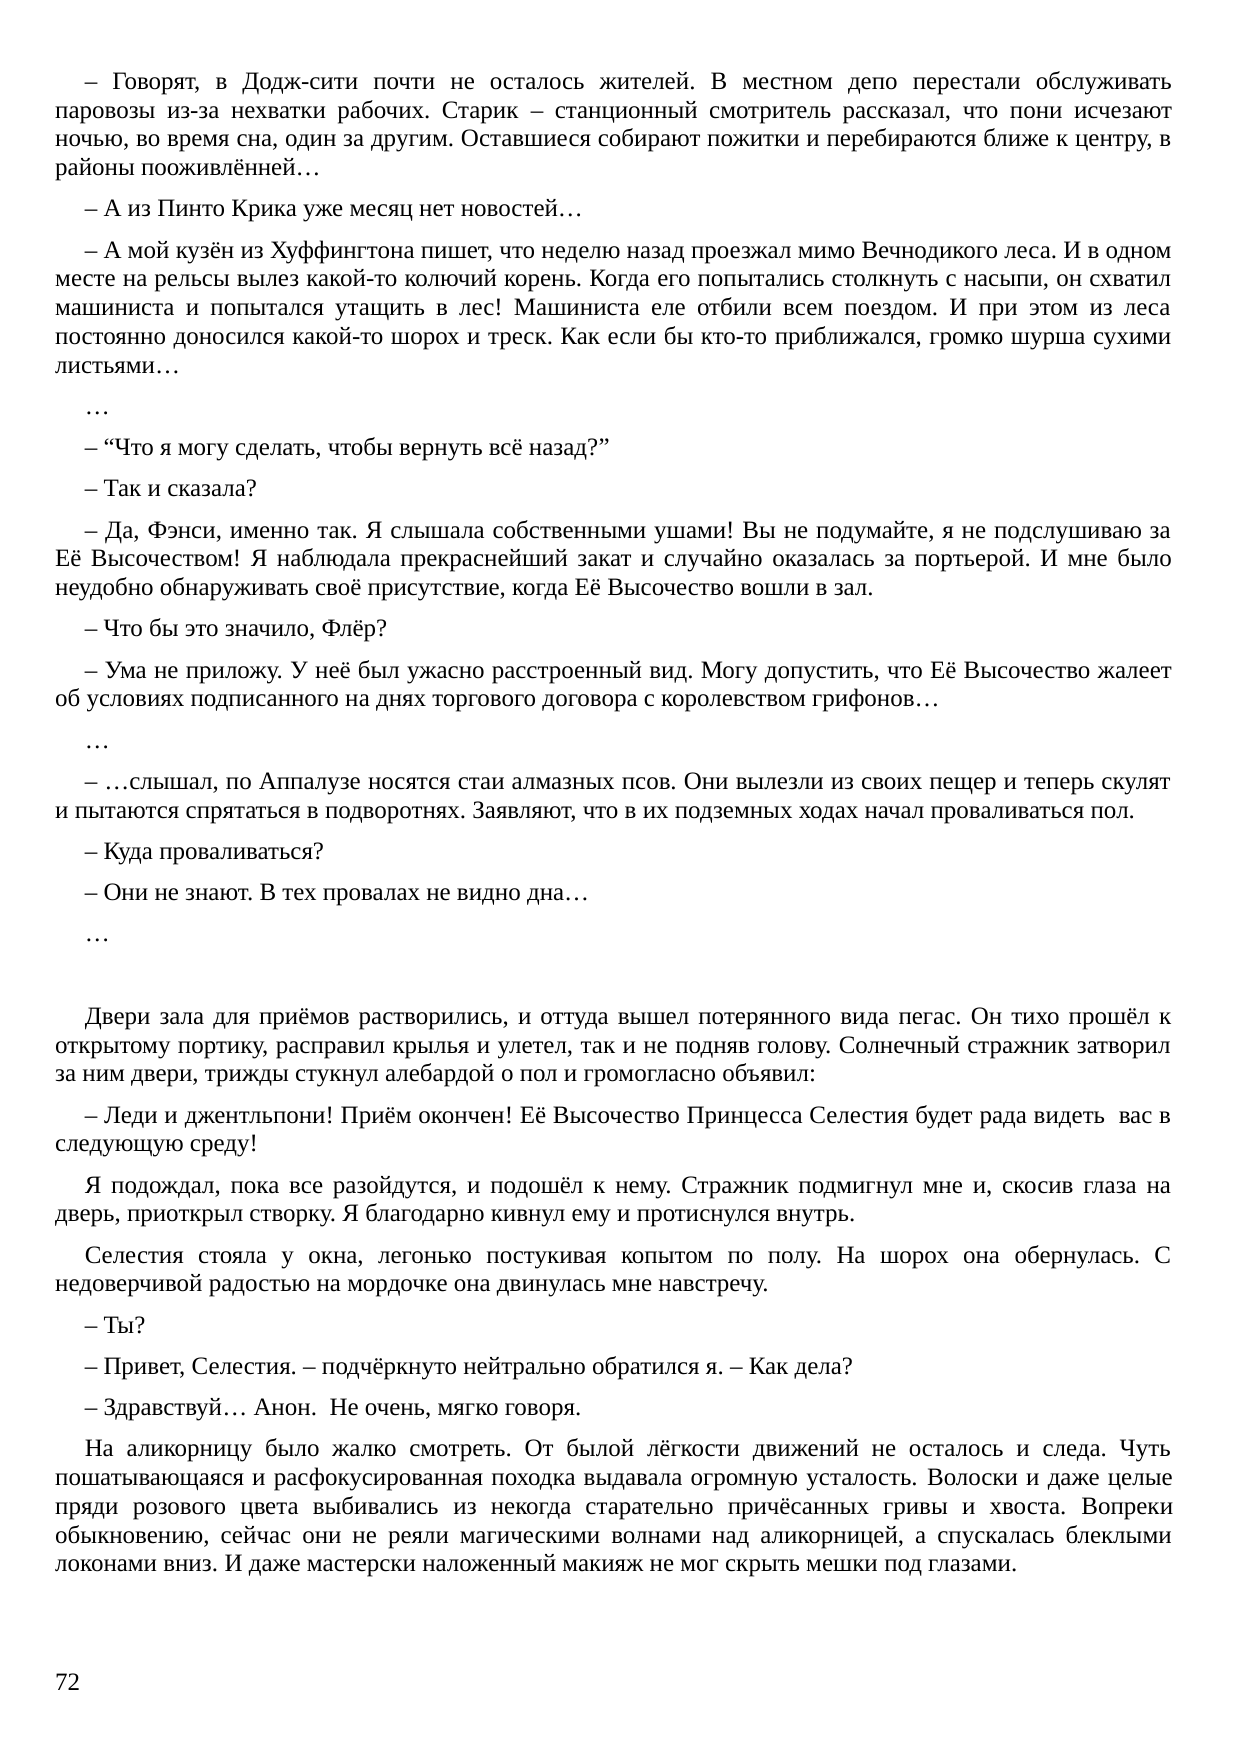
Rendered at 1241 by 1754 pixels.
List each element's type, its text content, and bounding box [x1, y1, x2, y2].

text – Куда проваливаться? [55, 836, 1173, 865]
text – Да, Фэнси, именно так. Я слышала собственными ушами! Вы не подумайте, я не подслушиваю за Её Высочеством! Я наблюдала прекраснейший закат и случайно оказалась за портьерой. И мне было неудобно обнаруживать своё присутствие, когда Её Высочество вошли в зал. [55, 515, 1173, 601]
text – Ты? [55, 1310, 1173, 1338]
text – …слышал, по Аппалузе носятся стаи алмазных псов. Они вылезли из своих пещер и теперь скулят и пытаются спрятаться в подворотнях. Заявляют, что в их подземных ходах начал проваливаться пол. [55, 766, 1173, 823]
text Селестия стояла у окна, легонько постукивая копытом по полу. На шорох она обернулась. С недоверчивой радостью на мордочке она двинулась мне навстречу. [55, 1240, 1173, 1297]
text – Что бы это значило, Флёр? [55, 613, 1173, 642]
text На аликорницу было жалко смотреть. От былой лёгкости движений не осталось и следа. Чуть пошатывающаяся и расфокусированная походка выдавала огромную усталость. Волоски и даже целые пряди розового цвета выбивались из некогда старательно причёсанных гривы и хвоста. Вопреки обыкновению, сейчас они не реяли магическими волнами над аликорницей, а спускалась блеклыми локонами вниз. И даже мастерски наложенный макияж не мог скрыть мешки под глазами. [55, 1433, 1173, 1577]
text – “Что я могу сделать, чтобы вернуть всё назад?” [55, 432, 1173, 461]
text – Ума не приложу. У неё был ужасно расстроенный вид. Могу допустить, что Её Высочество жалеет об условиях подписанного на днях торгового договора с королевством грифонов… [55, 655, 1173, 712]
text – Так и сказала? [55, 473, 1173, 502]
text – Говорят, в Додж-сити почти не осталось жителей. В местном депо перестали обслуживать паровозы из-за нехватки рабочих. Старик – станционный смотритель рассказал, что пони исчезают ночью, во время сна, один за другим. Оставшиеся собирают пожитки и перебираются ближе к центру, в районы пооживлённей… [55, 66, 1173, 181]
text – Они не знают. В тех провалах не видно дна… [55, 877, 1173, 906]
text – Здравствуй… Анон. Не очень, мягко говоря. [55, 1392, 1173, 1421]
text … [55, 391, 1173, 420]
text – Леди и джентльпони! Приём окончен! Её Высочество Принцесса Селестия будет рада видеть вас в следующую среду! [55, 1100, 1173, 1157]
text Двери зала для приёмов растворились, и оттуда вышел потерянного вида пегас. Он тихо прошёл к открытому портику, расправил крылья и улетел, так и не подняв голову. Солнечный стражник затворил за ним двери, трижды стукнул алебардой о пол и громогласно объявил: [55, 1001, 1173, 1087]
text – А из Пинто Крика уже месяц нет новостей… [55, 193, 1173, 222]
text … [55, 918, 1173, 947]
text – А мой кузён из Хуффингтона пишет, что неделю назад проезжал мимо Вечнодикого леса. И в одном месте на рельсы вылез какой-то колючий корень. Когда его попытались столкнуть с насыпи, он схватил машиниста и попытался утащить в лес! Машиниста еле отбили всем поездом. И при этом из леса постоянно доносился какой-то шорох и треск. Как если бы кто-то приближался, громко шурша сухими листьями… [55, 235, 1173, 378]
text Я подождал, пока все разойдутся, и подошёл к нему. Стражник подмигнул мне и, скосив глаза на дверь, приоткрыл створку. Я благодарно кивнул ему и протиснулся внутрь. [55, 1170, 1173, 1227]
text … [55, 725, 1173, 753]
text – Привет, Селестия. – подчёркнуто нейтрально обратился я. – Как дела? [55, 1351, 1173, 1380]
